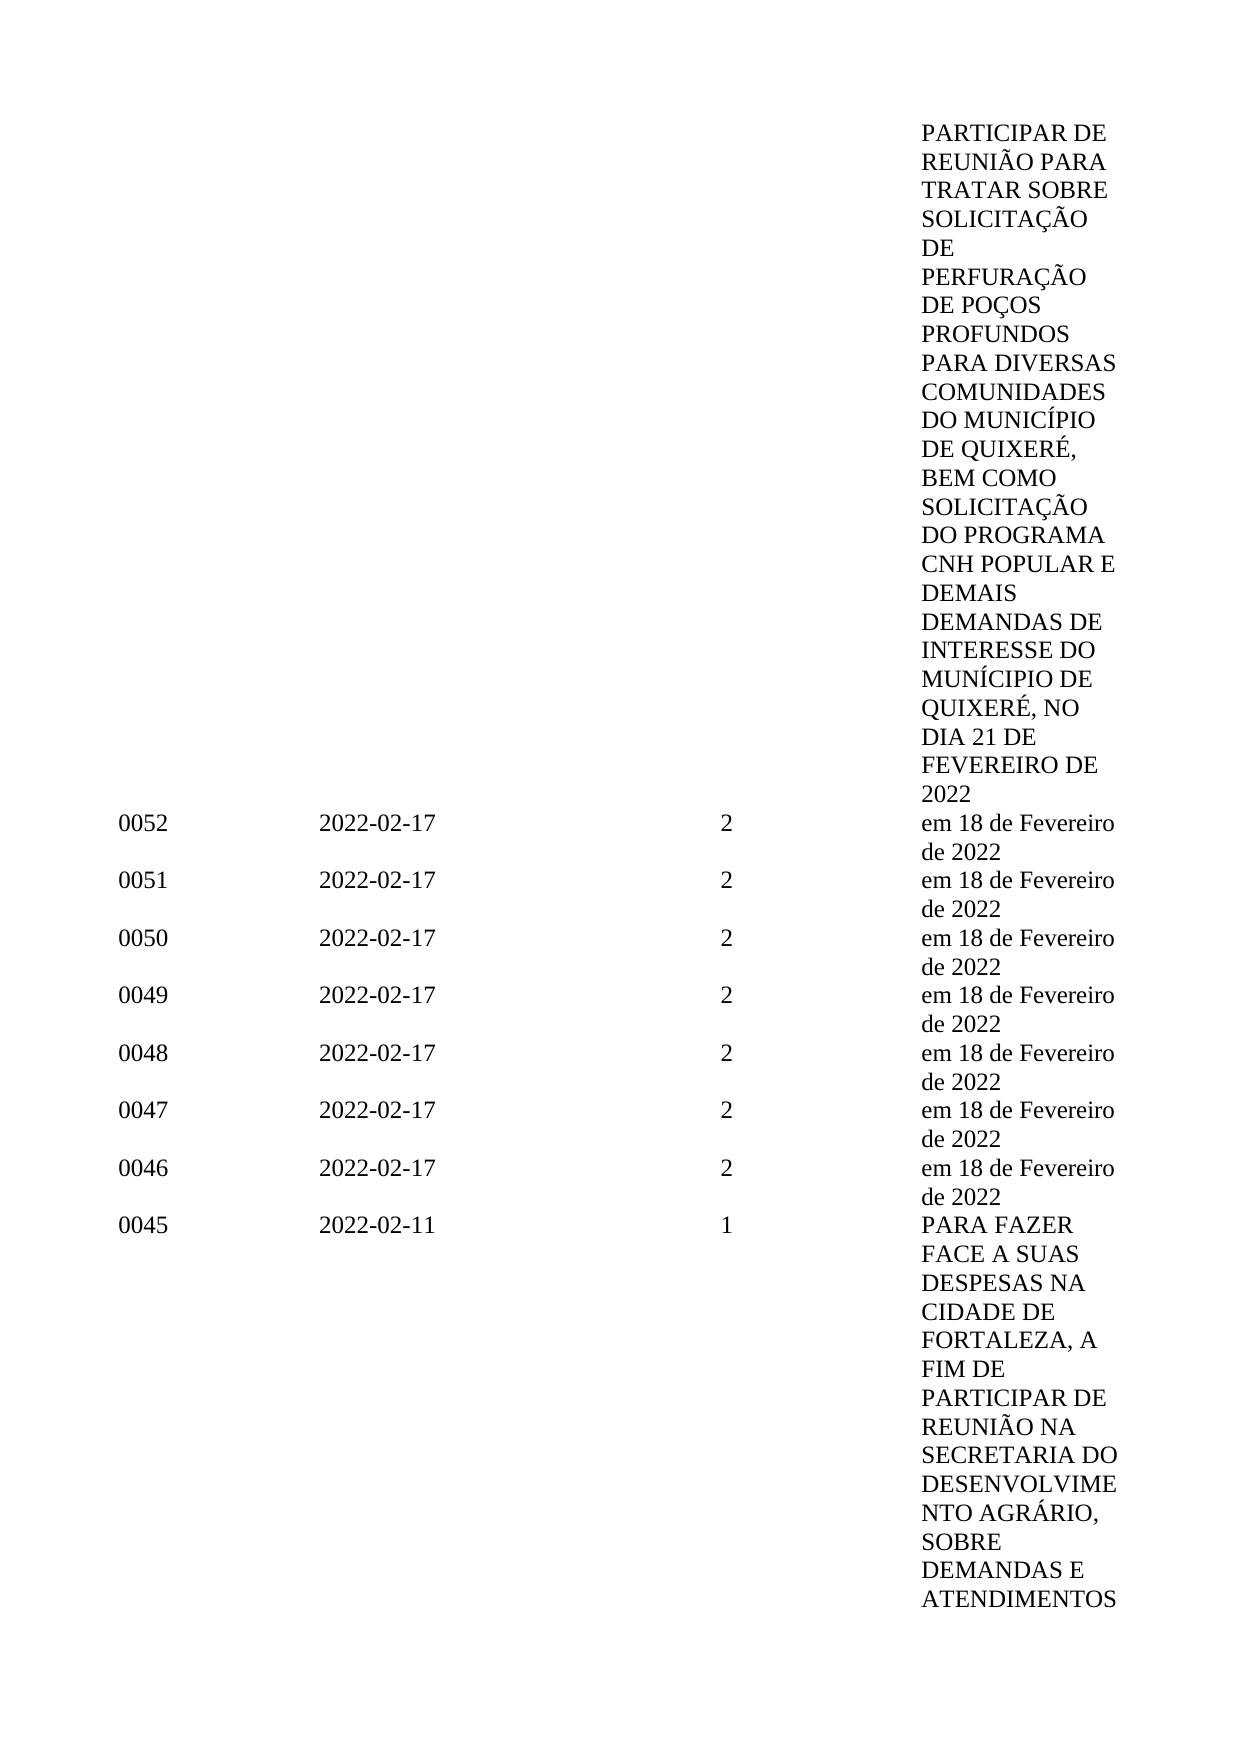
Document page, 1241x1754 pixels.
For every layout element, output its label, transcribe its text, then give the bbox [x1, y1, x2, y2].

table_cell 0050 [118, 923, 319, 981]
table_cell em 18 de Fevereiro de 2022 [921, 1153, 1122, 1211]
table_cell [520, 118, 720, 808]
table_cell 2022-02-17 [319, 808, 519, 866]
table_cell 2 [720, 866, 921, 923]
table_cell 2022-02-17 [319, 1038, 519, 1096]
table_cell 2 [720, 1096, 921, 1153]
table_cell [520, 1211, 720, 1613]
table_cell em 18 de Fevereiro de 2022 [921, 866, 1122, 923]
table_cell 2022-02-17 [319, 923, 519, 981]
table_cell 0048 [118, 1038, 319, 1096]
table_cell 2 [720, 1038, 921, 1096]
table_cell em 18 de Fevereiro de 2022 [921, 1038, 1122, 1096]
table_cell 1 [720, 1211, 921, 1613]
table_cell em 18 de Fevereiro de 2022 [921, 923, 1122, 981]
table_cell 2022-02-17 [319, 866, 519, 923]
table_cell 0045 [118, 1211, 319, 1613]
table_cell 2 [720, 808, 921, 866]
table_cell 0046 [118, 1153, 319, 1211]
table_cell 2022-02-17 [319, 1153, 519, 1211]
table_cell em 18 de Fevereiro de 2022 [921, 808, 1122, 866]
table_cell 2 [720, 1153, 921, 1211]
table_cell 0049 [118, 981, 319, 1038]
table_cell [520, 981, 720, 1038]
table_cell PARA FAZER FACE A SUAS DESPESAS NA CIDADE DE FORTALEZA, A FIM DE PARTICIPAR DE REUNIÃO NA SECRETARIA DO DESENVOLVIMENTO AGRÁRIO, SOBRE DEMANDAS E ATENDIMENTOS [921, 1211, 1122, 1613]
table_cell 0052 [118, 808, 319, 866]
table_cell em 18 de Fevereiro de 2022 [921, 981, 1122, 1038]
table_cell [520, 1096, 720, 1153]
table_cell [720, 118, 921, 808]
table_cell PARTICIPAR DE REUNIÃO PARA TRATAR SOBRE SOLICITAÇÃO DE PERFURAÇÃO DE POÇOS PROFUNDOS PARA DIVERSAS COMUNIDADES DO MUNICÍPIO DE QUIXERÉ, BEM COMO SOLICITAÇÃO DO PROGRAMA CNH POPULAR E DEMAIS DEMANDAS DE INTERESSE DO MUNÍCIPIO DE QUIXERÉ, NO DIA 21 DE FEVEREIRO DE 2022 [921, 118, 1122, 808]
table_cell 0051 [118, 866, 319, 923]
table_cell em 18 de Fevereiro de 2022 [921, 1096, 1122, 1153]
table_cell 2022-02-17 [319, 981, 519, 1038]
table_cell 2 [720, 923, 921, 981]
table_cell 0047 [118, 1096, 319, 1153]
table_cell [520, 923, 720, 981]
table_cell [520, 808, 720, 866]
table_cell [319, 118, 519, 808]
table_cell 2022-02-17 [319, 1096, 519, 1153]
table_cell 2022-02-11 [319, 1211, 519, 1613]
table_cell [520, 1153, 720, 1211]
table_cell [520, 866, 720, 923]
table_cell [520, 1038, 720, 1096]
table_cell 2 [720, 981, 921, 1038]
table_cell [118, 118, 319, 808]
